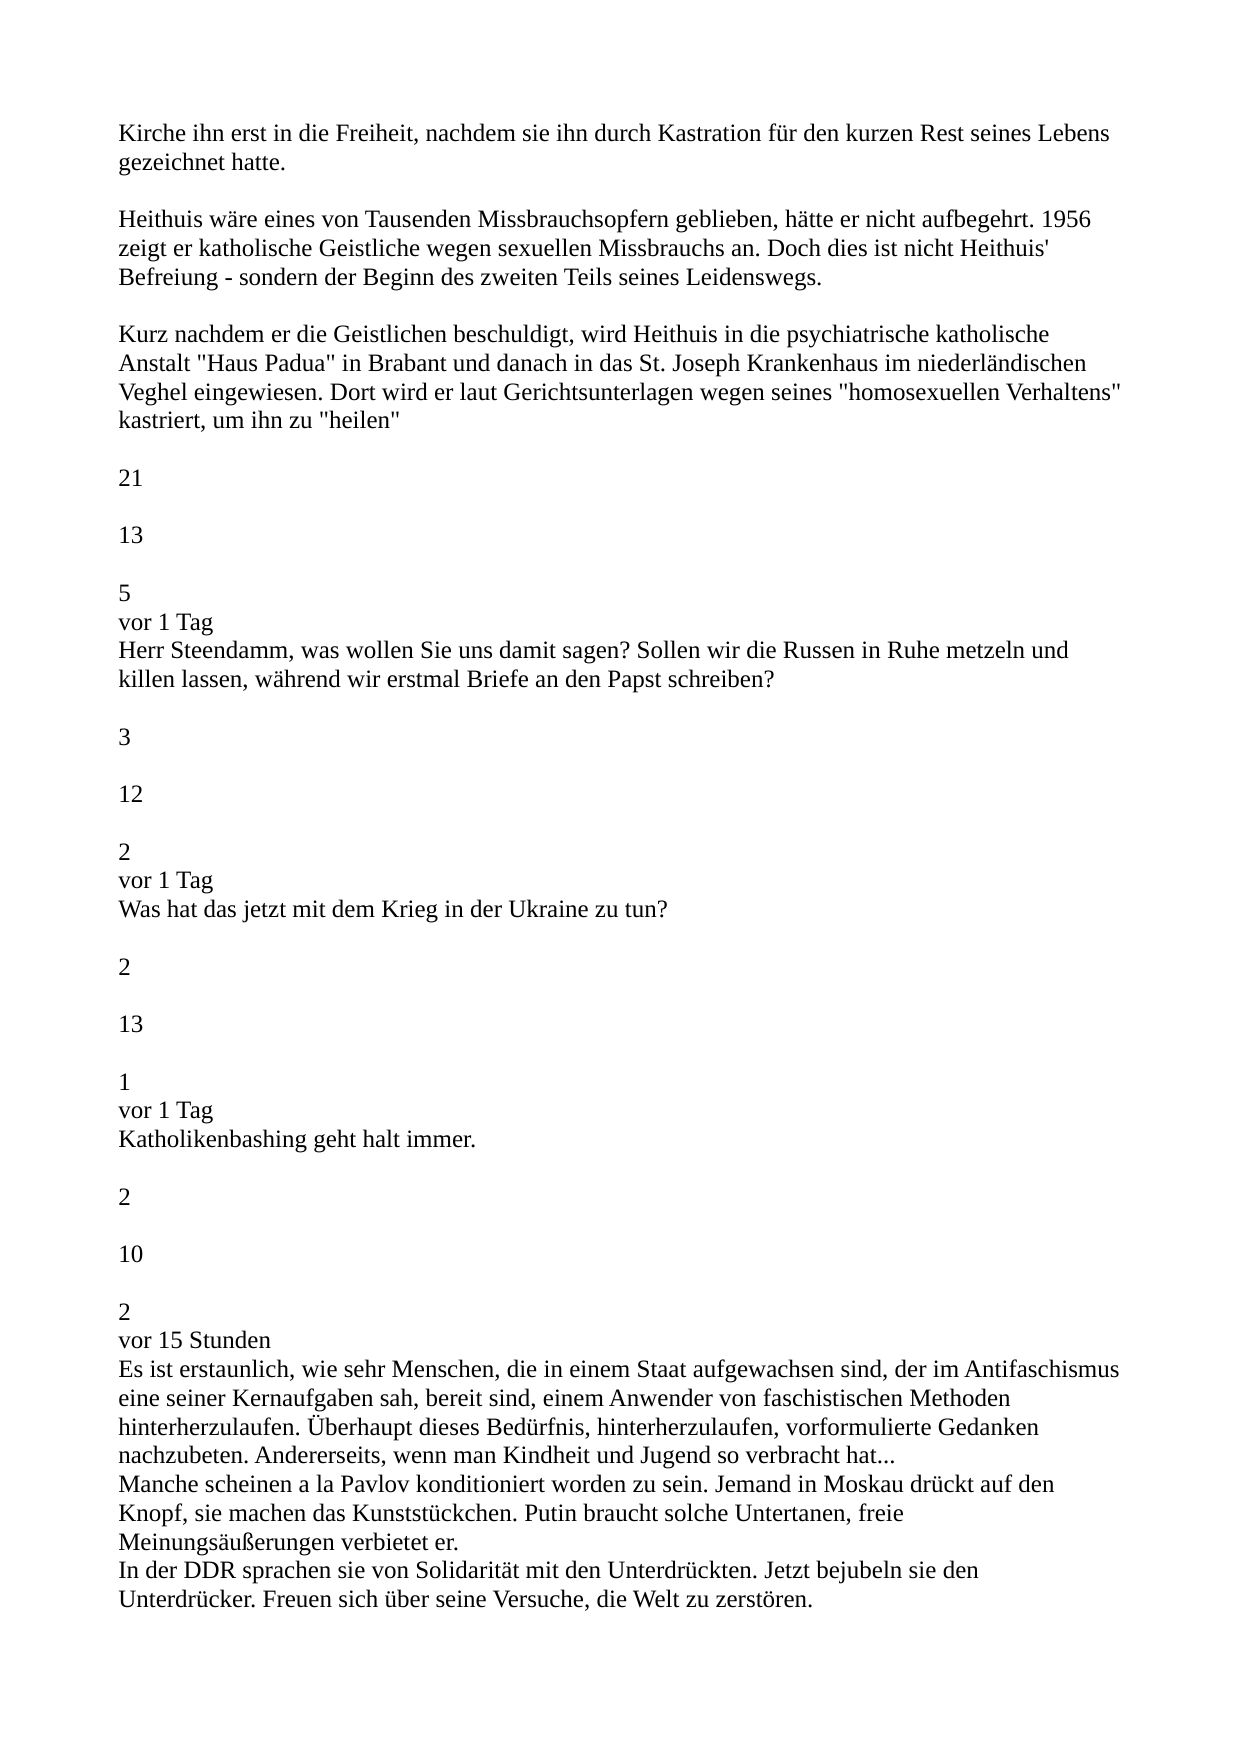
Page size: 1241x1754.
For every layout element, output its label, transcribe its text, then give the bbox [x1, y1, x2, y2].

text Was hat das jetzt mit dem Krieg in der Ukraine zu tun? [118, 894, 1122, 923]
text Herr Steendamm, was wollen Sie uns damit sagen? Sollen wir die Russen in Ruhe metzeln und killen lassen, während wir erstmal Briefe an den Papst schreiben? [118, 636, 1122, 693]
text vor 1 Tag [118, 607, 1122, 636]
text Katholikenbashing geht halt immer. [118, 1124, 1122, 1153]
text vor 1 Tag [118, 1096, 1122, 1124]
text 2 [118, 1182, 1122, 1211]
text Kurz nachdem er die Geistlichen beschuldigt, wird Heithuis in die psychiatrische katholische Anstalt "Haus Padua" in Brabant und danach in das St. Joseph Krankenhaus im niederländischen Veghel eingewiesen. Dort wird er laut Gerichtsunterlagen wegen seines "homosexuellen Verhaltens" kastriert, um ihn zu "heilen" [118, 319, 1122, 434]
text vor 1 Tag [118, 866, 1122, 894]
text 3 [118, 722, 1122, 751]
text 2 [118, 1297, 1122, 1326]
text 10 [118, 1239, 1122, 1268]
text Es ist erstaunlich, wie sehr Menschen, die in einem Staat aufgewachsen sind, der im Antifaschismus eine seiner Kernaufgaben sah, bereit sind, einem Anwender von faschistischen Methoden hinterherzulaufen. Überhaupt dieses Bedürfnis, hinterherzulaufen, vorformulierte Gedanken nachzubeten. Andererseits, wenn man Kindheit und Jugend so verbracht hat... [118, 1354, 1122, 1469]
text Kirche ihn erst in die Freiheit, nachdem sie ihn durch Kastration für den kurzen Rest seines Lebens gezeichnet hatte. [118, 118, 1122, 176]
text 5 [118, 578, 1122, 607]
text 21 [118, 463, 1122, 492]
text vor 15 Stunden [118, 1326, 1122, 1354]
text Heithuis wäre eines von Tausenden Missbrauchsopfern geblieben, hätte er nicht aufbegehrt. 1956 zeigt er katholische Geistliche wegen sexuellen Missbrauchs an. Doch dies ist nicht Heithuis' Befreiung - sondern der Beginn des zweiten Teils seines Leidenswegs. [118, 204, 1122, 291]
text 2 [118, 952, 1122, 981]
text 2 [118, 837, 1122, 866]
text In der DDR sprachen sie von Solidarität mit den Unterdrückten. Jetzt bejubeln sie den Unterdrücker. Freuen sich über seine Versuche, die Welt zu zerstören. [118, 1556, 1122, 1613]
text 13 [118, 521, 1122, 549]
text 1 [118, 1067, 1122, 1096]
text Manche scheinen a la Pavlov konditioniert worden zu sein. Jemand in Moskau drückt auf den Knopf, sie machen das Kunststückchen. Putin braucht solche Untertanen, freie Meinungsäußerungen verbietet er. [118, 1469, 1122, 1556]
text 13 [118, 1009, 1122, 1038]
text 12 [118, 779, 1122, 808]
